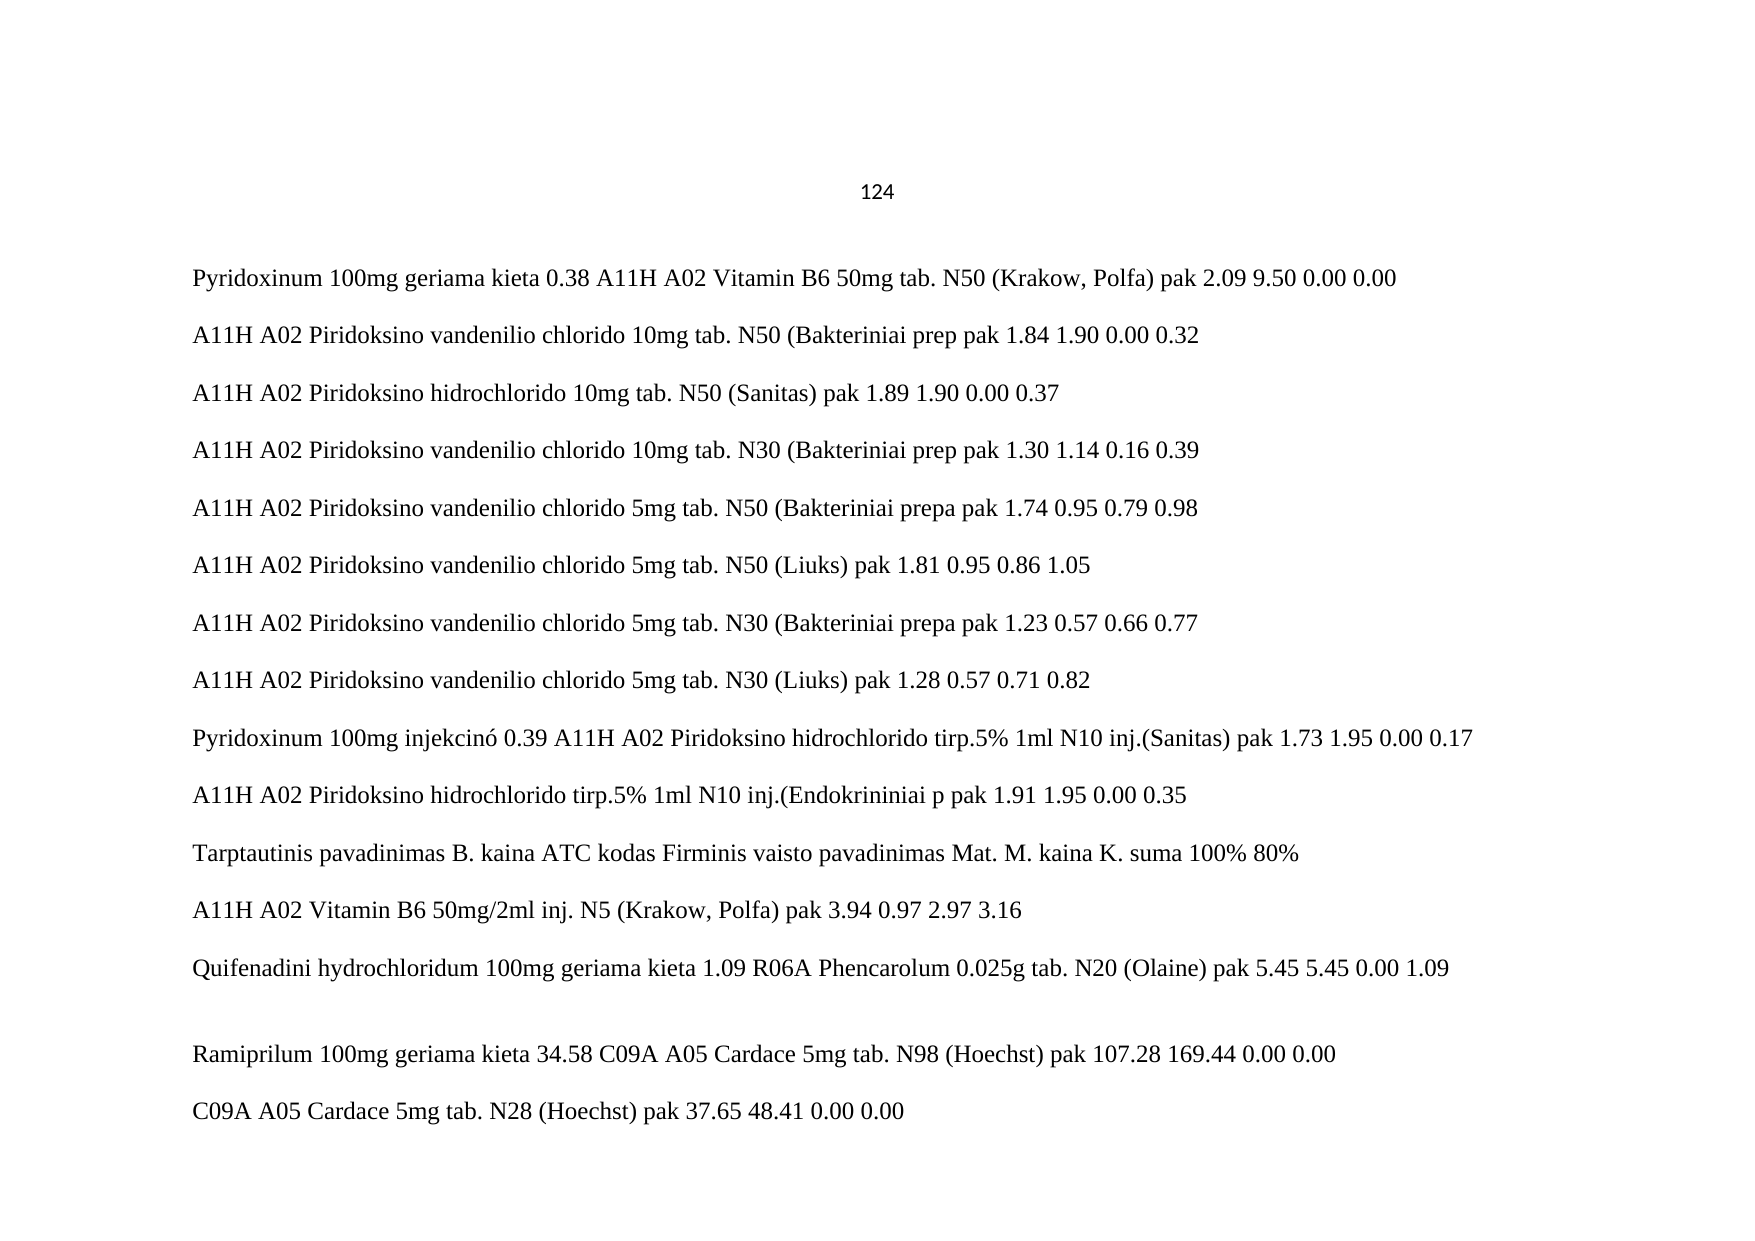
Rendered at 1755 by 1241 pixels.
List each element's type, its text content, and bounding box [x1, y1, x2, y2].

text Tarptautinis pavadinimas B. kaina ATC kodas Firminis vaisto pavadinimas Mat. M. kaina K. suma 100% 80% [118, 838, 1636, 866]
text A11H A02 Piridoksino vandenilio chlorido 10mg tab. N30 (Bakteriniai prep pak 1.30 1.14 0.16 0.39 [118, 435, 1636, 464]
text A11H A02 Piridoksino vandenilio chlorido 5mg tab. N50 (Liuks) pak 1.81 0.95 0.86 1.05 [118, 550, 1636, 579]
text A11H A02 Piridoksino vandenilio chlorido 10mg tab. N50 (Bakteriniai prep pak 1.84 1.90 0.00 0.32 [118, 320, 1636, 349]
text A11H A02 Piridoksino hidrochlorido tirp.5% 1ml N10 inj.(Endokrininiai p pak 1.91 1.95 0.00 0.35 [118, 780, 1636, 809]
text C09A A05 Cardace 5mg tab. N28 (Hoechst) pak 37.65 48.41 0.00 0.00 [118, 1096, 1636, 1125]
text Pyridoxinum 100mg injekcinó 0.39 A11H A02 Piridoksino hidrochlorido tirp.5% 1ml N10 inj.(Sanitas) pak 1.73 1.95 0.00 0.17 [118, 723, 1636, 751]
text Quifenadini hydrochloridum 100mg geriama kieta 1.09 R06A Phencarolum 0.025g tab. N20 (Olaine) pak 5.45 5.45 0.00 1.09 [118, 953, 1636, 981]
text A11H A02 Piridoksino vandenilio chlorido 5mg tab. N30 (Bakteriniai prepa pak 1.23 0.57 0.66 0.77 [118, 608, 1636, 636]
text A11H A02 Piridoksino vandenilio chlorido 5mg tab. N30 (Liuks) pak 1.28 0.57 0.71 0.82 [118, 665, 1636, 694]
text Pyridoxinum 100mg geriama kieta 0.38 A11H A02 Vitamin B6 50mg tab. N50 (Krakow, Polfa) pak 2.09 9.50 0.00 0.00 [118, 263, 1636, 291]
text A11H A02 Piridoksino hidrochlorido 10mg tab. N50 (Sanitas) pak 1.89 1.90 0.00 0.37 [118, 378, 1636, 406]
text A11H A02 Vitamin B6 50mg/2ml inj. N5 (Krakow, Polfa) pak 3.94 0.97 2.97 3.16 [118, 895, 1636, 924]
text Ramiprilum 100mg geriama kieta 34.58 C09A A05 Cardace 5mg tab. N98 (Hoechst) pak 107.28 169.44 0.00 0.00 [118, 1039, 1636, 1068]
text A11H A02 Piridoksino vandenilio chlorido 5mg tab. N50 (Bakteriniai prepa pak 1.74 0.95 0.79 0.98 [118, 493, 1636, 521]
